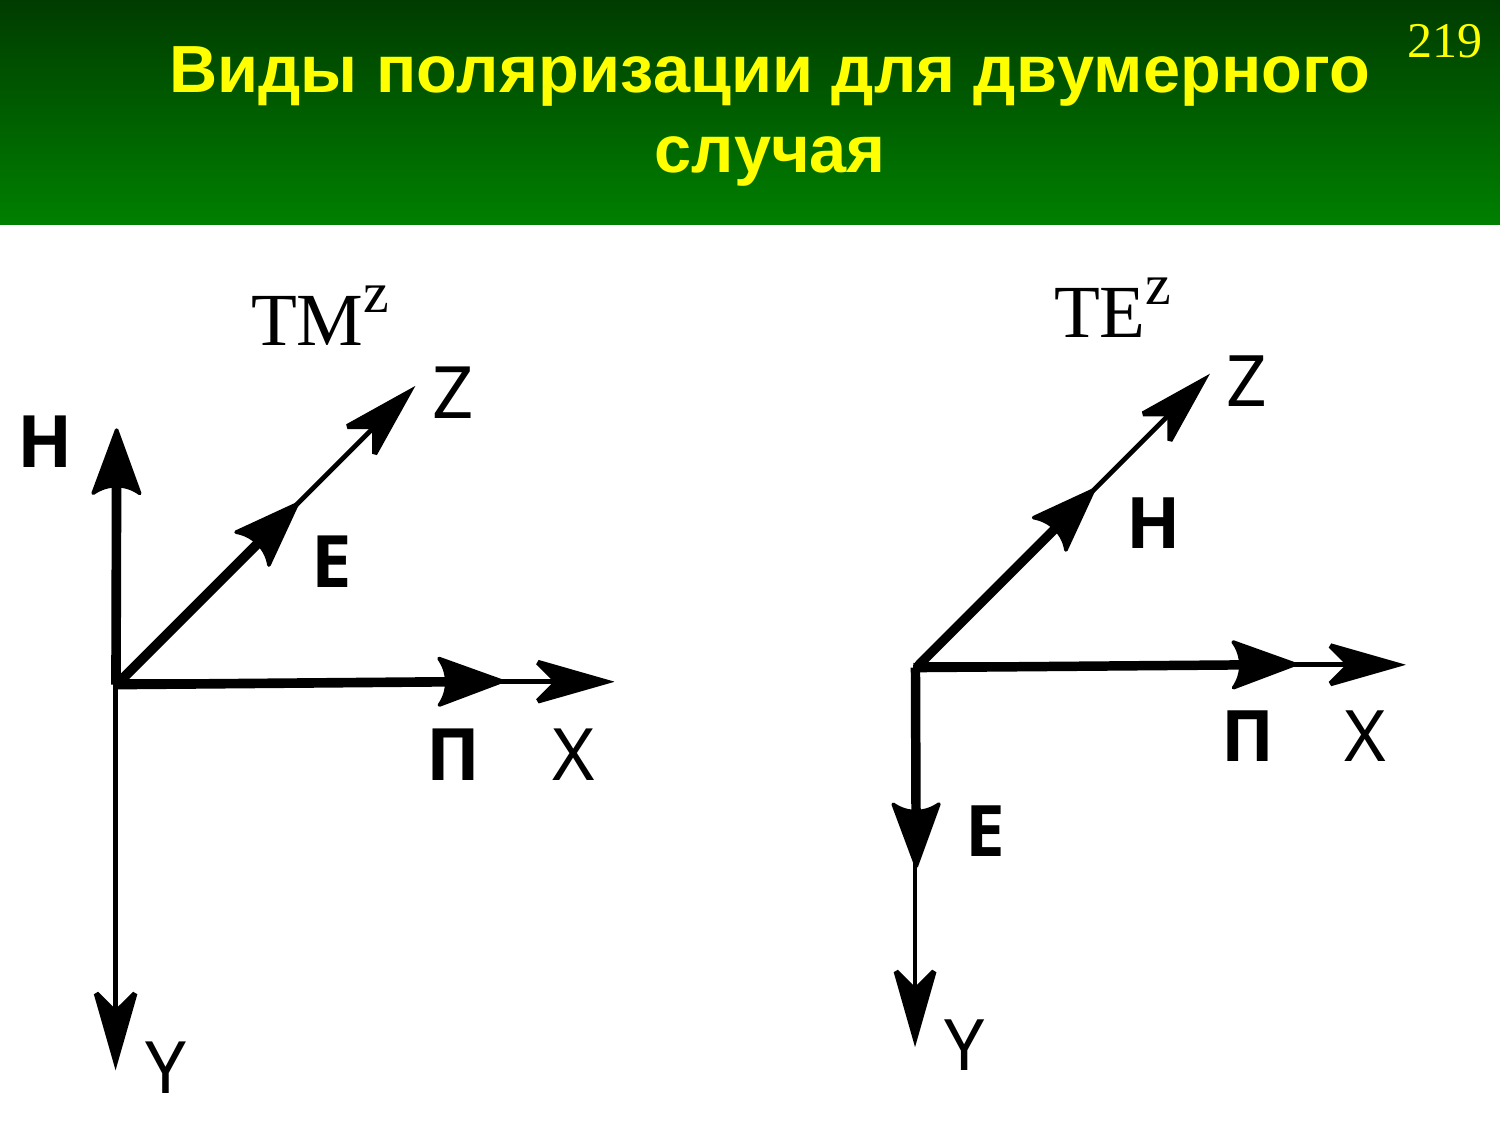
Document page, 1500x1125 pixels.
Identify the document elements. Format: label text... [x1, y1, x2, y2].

title Виды поляризации для двумерного случая [100, 7, 1441, 204]
text_box TEz [1039, 230, 1187, 366]
picture [891, 354, 1406, 1071]
picture [23, 366, 615, 1094]
text_box TMz [236, 237, 405, 373]
